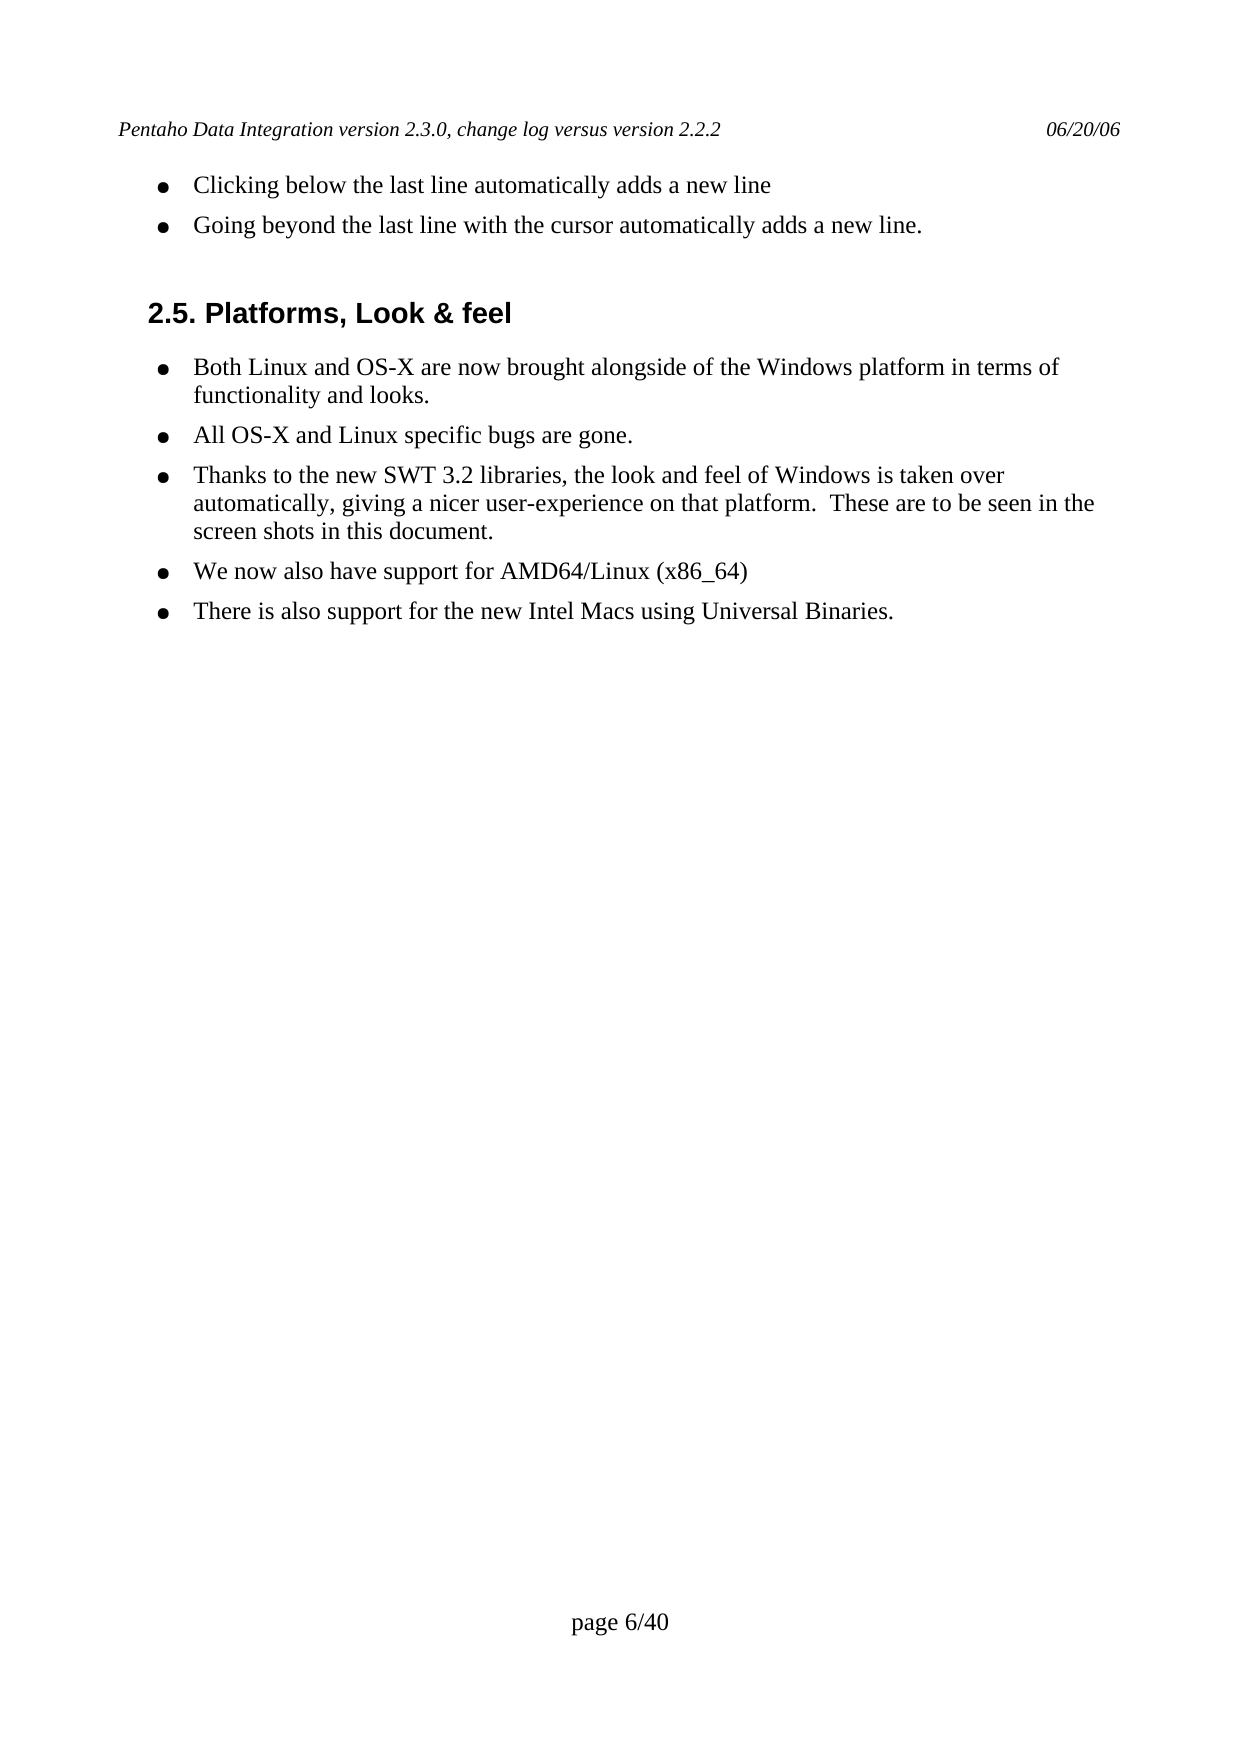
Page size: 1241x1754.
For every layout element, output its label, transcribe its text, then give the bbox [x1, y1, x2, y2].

list Thanks to the new SWT 3.2 libraries, the look and feel of Windows is taken over automatically, giving a nicer user-experience on that platform. These are to be seen in the screen shots in this document. [156, 462, 1122, 545]
list There is also support for the new Intel Macs using Universal Binaries. [156, 597, 1122, 625]
list Going beyond the last line with the cursor automatically adds a new line. [156, 211, 1122, 239]
subtitle Platforms, Look & feel [148, 297, 1122, 330]
list We now also have support for AMD64/Linux (x86_64) [156, 557, 1122, 585]
list Both Linux and OS-X are now brought alongside of the Windows platform in terms of functionality and looks. [156, 353, 1122, 409]
list All OS-X and Linux specific bugs are gone. [156, 421, 1122, 449]
list Clicking below the last line automatically adds a new line [156, 171, 1122, 198]
